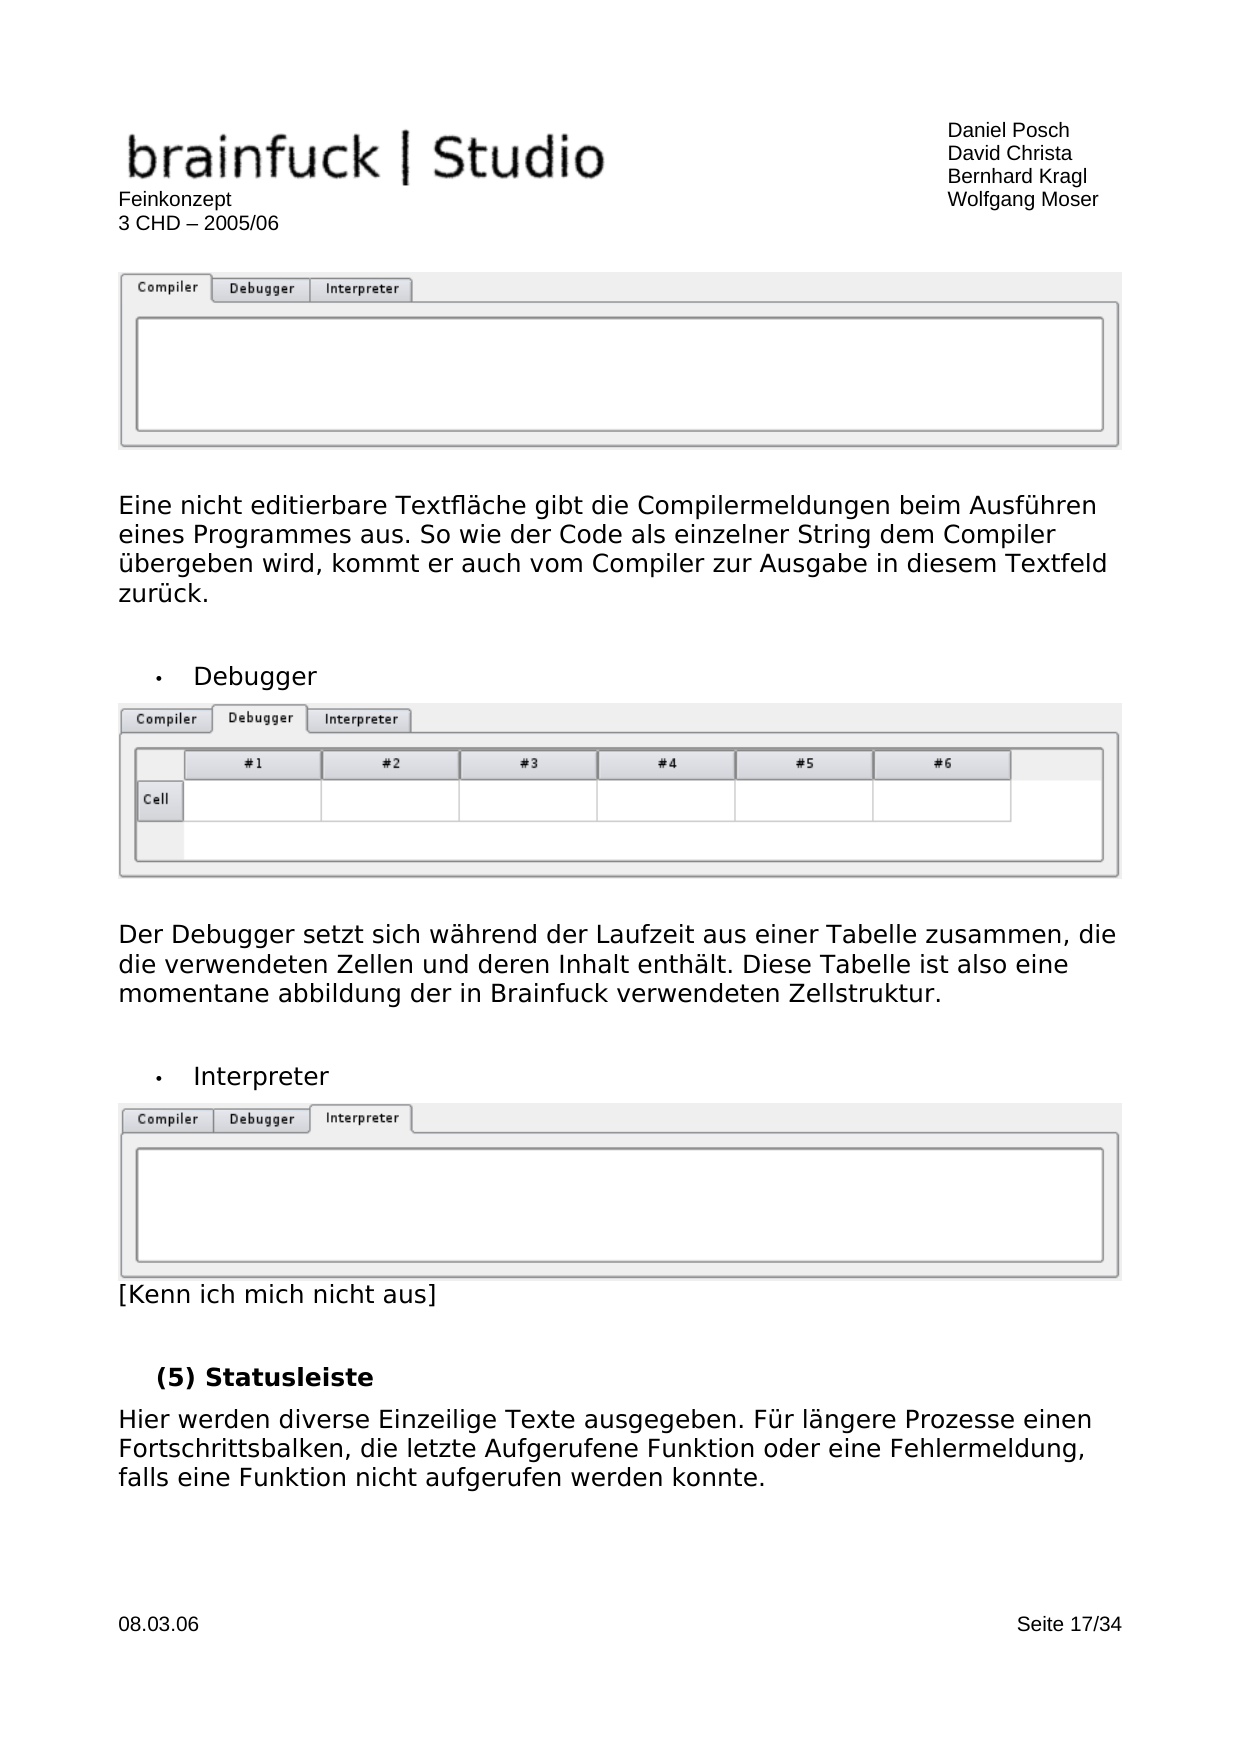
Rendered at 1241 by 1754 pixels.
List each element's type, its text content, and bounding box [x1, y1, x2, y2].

picture [118, 1103, 1122, 1281]
text Eine nicht editierbare Textfläche gibt die Compilermeldungen beim Ausführen eines Programmes aus. So wie der Code als einzelner String dem Compiler übergeben wird, kommt er auch vom Compiler zur Ausgabe in diesem Textfeld zurück. [118, 491, 1122, 608]
picture [118, 703, 1122, 879]
text [Kenn ich mich nicht aus] [118, 1281, 1122, 1309]
picture [118, 272, 1122, 450]
picture [118, 118, 609, 187]
text Hier werden diverse Einzeilige Texte ausgegeben. Für längere Prozesse einen Fortschrittsbalken, die letzte Aufgerufene Funktion oder eine Fehlermeldung, falls eine Funktion nicht aufgerufen werden konnte. [118, 1405, 1122, 1493]
list Debugger [156, 662, 1122, 691]
list Statusleiste [156, 1363, 1122, 1393]
list Interpreter [156, 1062, 1122, 1091]
text Der Debugger setzt sich während der Laufzeit aus einer Tabelle zusammen, die die verwendeten Zellen und deren Inhalt enthält. Diese Tabelle ist also eine momentane abbildung der in Brainfuck verwendeten Zellstruktur. [118, 921, 1122, 1008]
